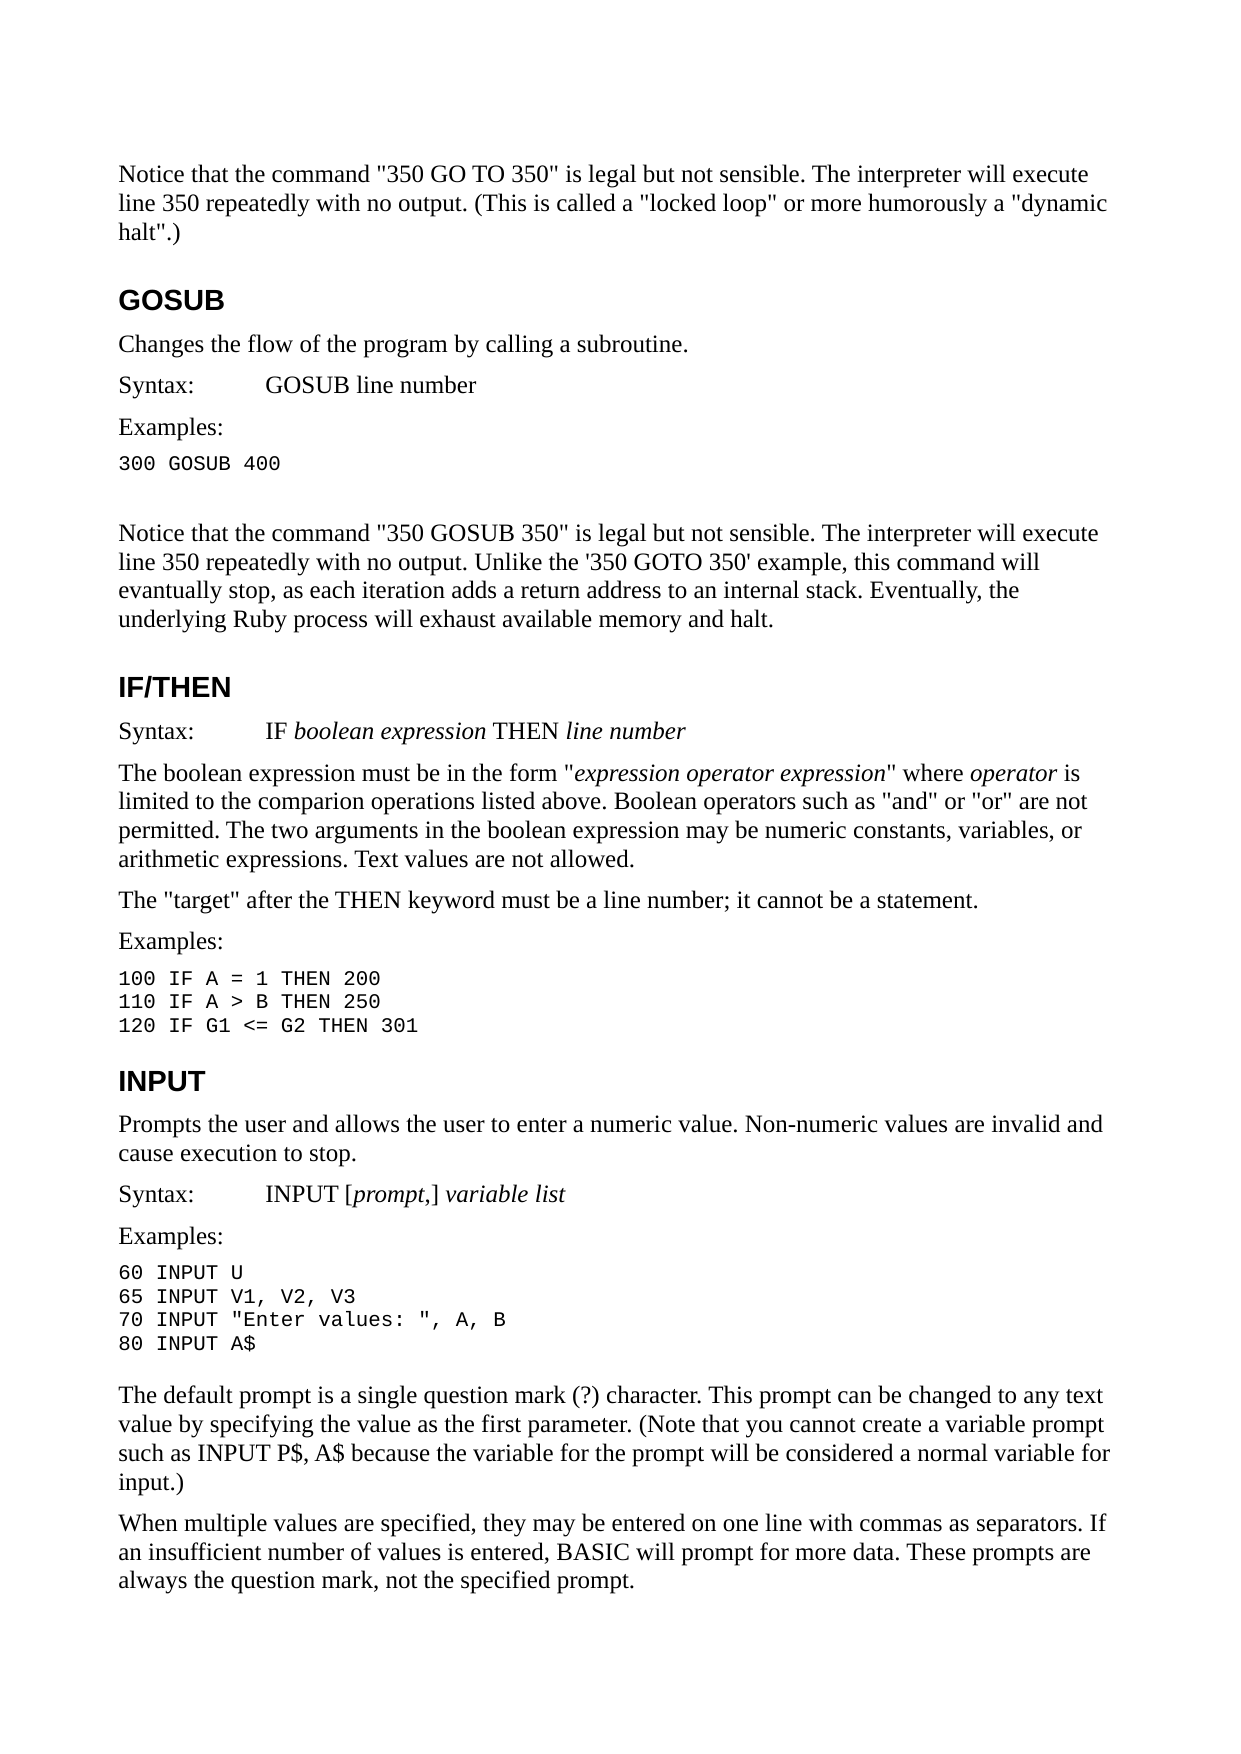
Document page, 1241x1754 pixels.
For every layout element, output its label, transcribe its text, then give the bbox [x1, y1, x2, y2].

text 100 IF A = 1 THEN 200 [118, 968, 1122, 991]
text Examples: [118, 1221, 1122, 1249]
subtitle INPUT [118, 1063, 1122, 1097]
text Notice that the command "350 GO TO 350" is legal but not sensible. The interpreter will execute line 350 repeatedly with no output. (This is called a "locked loop" or more humorously a "dynamic halt".) [118, 159, 1122, 246]
subtitle GOSUB [118, 283, 1122, 317]
text 300 GOSUB 400 [118, 453, 1122, 477]
text 120 IF G1 <= G2 THEN 301 [118, 1015, 1122, 1038]
text Prompts the user and allows the user to enter a numeric value. Non-numeric values are invalid and cause execution to stop. [118, 1109, 1122, 1167]
text 110 IF A > B THEN 250 [118, 991, 1122, 1015]
text The boolean expression must be in the form "expression operator expression" where operator is limited to the comparion operations listed above. Boolean operators such as "and" or "or" are not permitted. The two arguments in the boolean expression may be numeric constants, variables, or arithmetic expressions. Text values are not allowed. [118, 758, 1122, 873]
text Examples: [118, 926, 1122, 955]
text The default prompt is a single question mark (?) character. This prompt can be changed to any text value by specifying the value as the first parameter. (Note that you cannot create a variable prompt such as INPUT P$, A$ because the variable for the prompt will be considered a normal variable for input.) [118, 1380, 1122, 1495]
text Changes the flow of the program by calling a subroutine. [118, 329, 1122, 358]
text Syntax: IF boolean expression THEN line number [118, 716, 1122, 745]
text 70 INPUT "Enter values: ", A, B [118, 1309, 1122, 1333]
text Syntax: INPUT [prompt,] variable list [118, 1179, 1122, 1208]
text Examples: [118, 412, 1122, 440]
text The "target" after the THEN keyword must be a line number; it cannot be a statement. [118, 885, 1122, 914]
text Syntax: GOSUB line number [118, 370, 1122, 399]
text Notice that the command "350 GOSUB 350" is legal but not sensible. The interpreter will execute line 350 repeatedly with no output. Unlike the '350 GOTO 350' example, this command will evantually stop, as each iteration adds a return address to an internal stack. Eventually, the underlying Ruby process will exhaust available memory and halt. [118, 518, 1122, 633]
text 80 INPUT A$ [118, 1333, 1122, 1357]
text 60 INPUT U [118, 1262, 1122, 1286]
subtitle IF/THEN [118, 670, 1122, 704]
text When multiple values are specified, they may be entered on one line with commas as separators. If an insufficient number of values is entered, BASIC will prompt for more data. These prompts are always the question mark, not the specified prompt. [118, 1508, 1122, 1594]
text 65 INPUT V1, V2, V3 [118, 1286, 1122, 1309]
